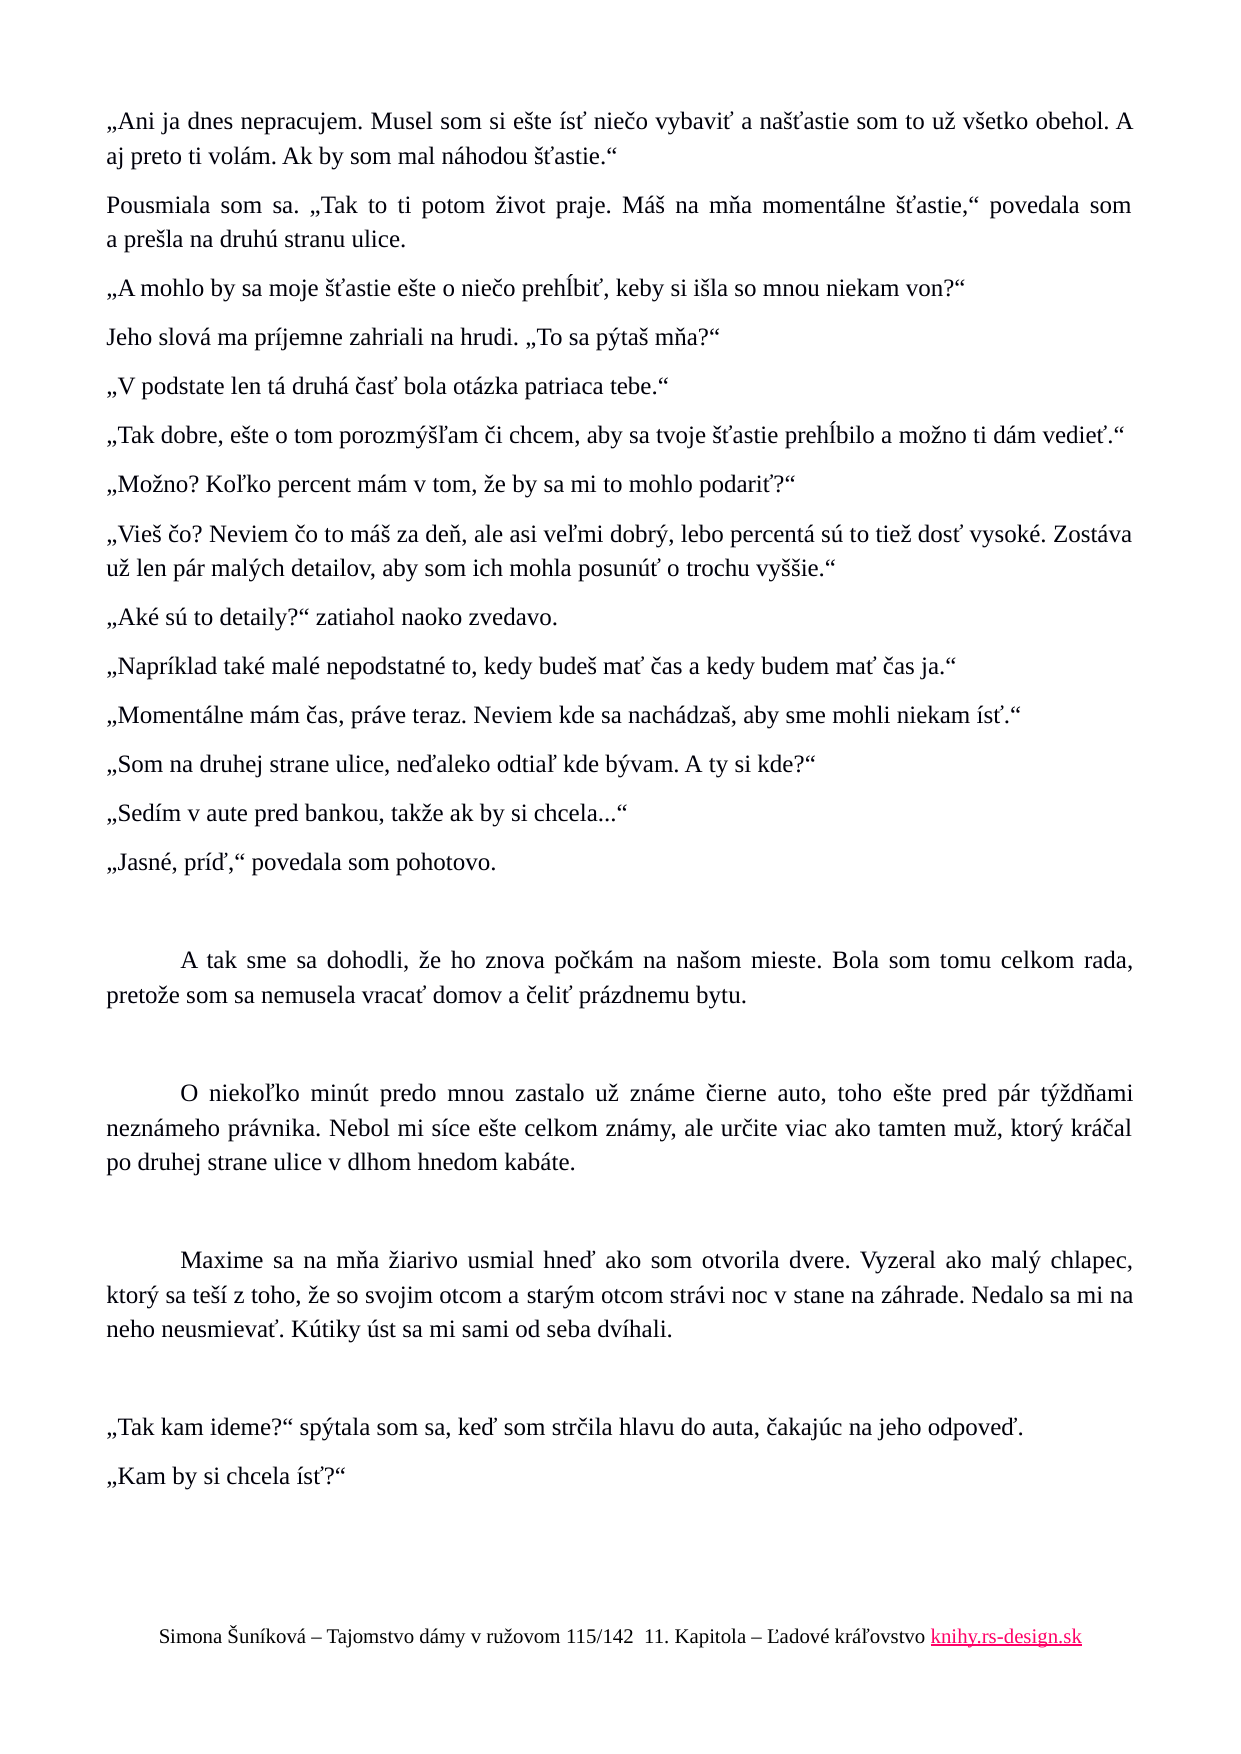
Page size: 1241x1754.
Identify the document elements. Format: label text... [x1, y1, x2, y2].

text „A mohlo by sa moje šťastie ešte o niečo prehĺbiť, keby si išla so mnou niekam von?“ [106, 273, 1134, 302]
text „V podstate len tá druhá časť bola otázka patriaca tebe.“ [106, 371, 1134, 400]
text „Ani ja dnes nepracujem. Musel som si ešte ísť niečo vybaviť a našťastie som to už všetko obehol. A aj preto ti volám. Ak by som mal náhodou šťastie.“ [106, 106, 1134, 169]
text „Som na druhej strane ulice, neďaleko odtiaľ kde bývam. A ty si kde?“ [106, 749, 1134, 778]
text „Napríklad také malé nepodstatné to, kedy budeš mať čas a kedy budem mať čas ja.“ [106, 651, 1134, 680]
text „Vieš čo? Neviem čo to máš za deň, ale asi veľmi dobrý, lebo percentá sú to tiež dosť vysoké. Zostáva už len pár malých detailov, aby som ich mohla posunúť o trochu vyššie.“ [106, 519, 1134, 582]
text „Sedím v aute pred bankou, takže ak by si chcela...“ [106, 798, 1134, 827]
text Pousmiala som sa. „Tak to ti potom život praje. Máš na mňa momentálne šťastie,“ povedala som a prešla na druhú stranu ulice. [106, 190, 1134, 253]
text Jeho slová ma príjemne zahriali na hrudi. „To sa pýtaš mňa?“ [106, 322, 1134, 351]
text Maxime sa na mňa žiarivo usmial hneď ako som otvorila dvere. Vyzeral ako malý chlapec, ktorý sa teší z toho, že so svojim otcom a starým otcom strávi noc v stane na záhrade. Nedalo sa mi na neho neusmievať. Kútiky úst sa mi sami od seba dvíhali. [106, 1245, 1134, 1343]
text O niekoľko minút predo mnou zastalo už známe čierne auto, toho ešte pred pár týždňami neznámeho právnika. Nebol mi síce ešte celkom známy, ale určite viac ako tamten muž, ktorý kráčal po druhej strane ulice v dlhom hnedom kabáte. [106, 1078, 1134, 1176]
text „Tak dobre, ešte o tom porozmýšľam či chcem, aby sa tvoje šťastie prehĺbilo a možno ti dám vedieť.“ [106, 421, 1134, 449]
text „Tak kam ideme?“ spýtala som sa, keď som strčila hlavu do auta, čakajúc na jeho odpoveď. [106, 1412, 1134, 1441]
text „Jasné, príď,“ povedala som pohotovo. [106, 847, 1134, 876]
text A tak sme sa dohodli, že ho znova počkám na našom mieste. Bola som tomu celkom rada, pretože som sa nemusela vracať domov a čeliť prázdnemu bytu. [106, 946, 1134, 1009]
text „Momentálne mám čas, práve teraz. Neviem kde sa nachádzaš, aby sme mohli niekam ísť.“ [106, 700, 1134, 729]
text „Možno? Koľko percent mám v tom, že by sa mi to mohlo podariť?“ [106, 469, 1134, 498]
text „Kam by si chcela ísť?“ [106, 1461, 1134, 1490]
text „Aké sú to detaily?“ zatiahol naoko zvedavo. [106, 602, 1134, 631]
